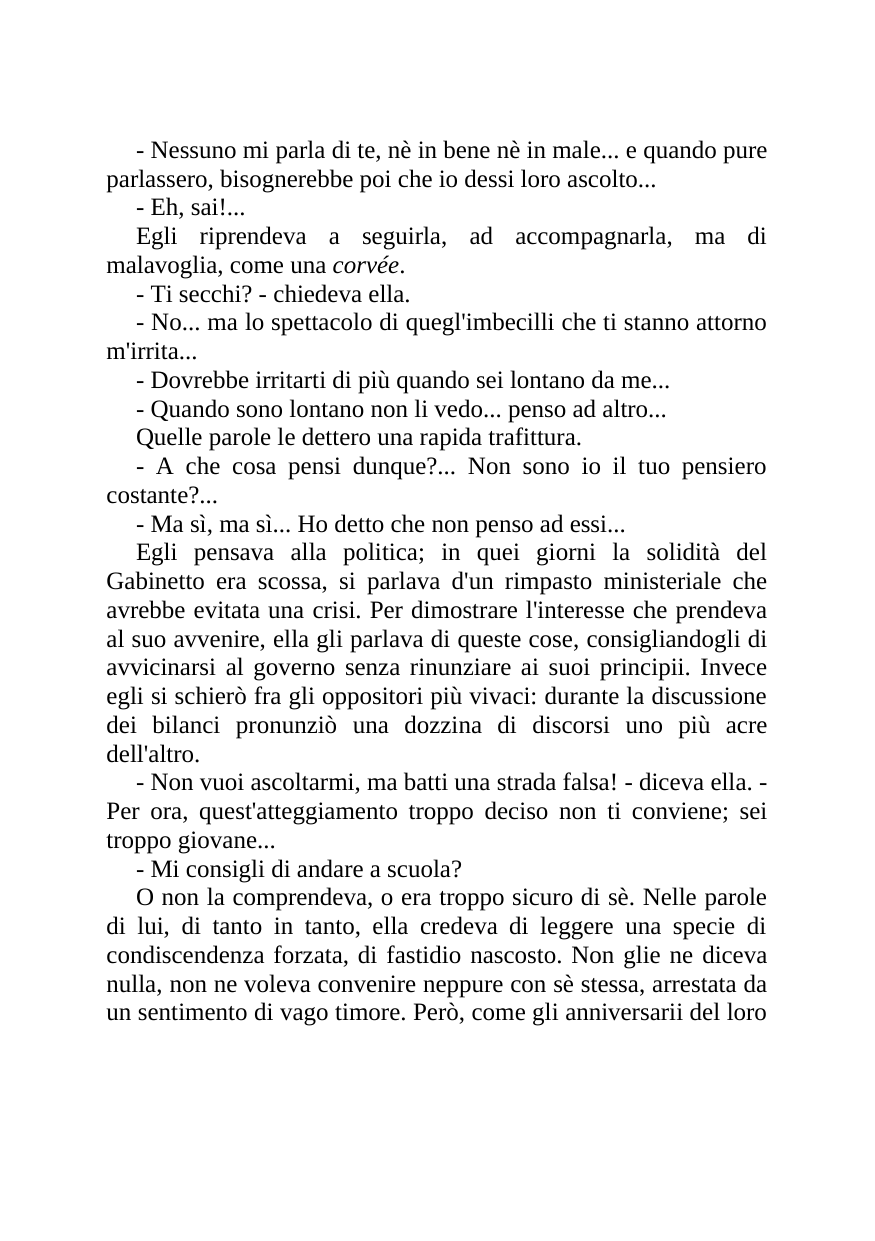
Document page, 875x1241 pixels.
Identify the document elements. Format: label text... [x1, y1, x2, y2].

text - Mi consigli di andare a scuola? [106, 854, 768, 882]
text O non la comprendeva, o era troppo sicuro di sè. Nelle parole di lui, di tanto in tanto, ella credeva di leggere una specie di condiscendenza forzata, di fastidio nascosto. Non glie ne diceva nulla, non ne voleva convenire neppure con sè stessa, arrestata da un sentimento di vago timore. Però, come gli anniversarii del loro [106, 882, 768, 1026]
text - Non vuoi ascoltarmi, ma batti una strada falsa! - diceva ella. - Per ora, quest'atteggiamento troppo deciso non ti conviene; sei troppo giovane... [106, 767, 768, 854]
text - A che cosa pensi dunque?... Non sono io il tuo pensiero costante?... [106, 451, 768, 509]
text Egli riprendeva a seguirla, ad accompagnarla, ma di malavoglia, come una corvée. [106, 221, 768, 279]
text - No... ma lo spettacolo di quegl'imbecilli che ti stanno attorno m'irrita... [106, 307, 768, 365]
text - Ti secchi? - chiedeva ella. [106, 279, 768, 307]
text Quelle parole le dettero una rapida trafittura. [106, 422, 768, 451]
text - Quando sono lontano non li vedo... penso ad altro... [106, 394, 768, 422]
text - Nessuno mi parla di te, nè in bene nè in male... e quando pure parlassero, bisognerebbe poi che io dessi loro ascolto... [106, 135, 768, 192]
text - Eh, sai!... [106, 192, 768, 221]
text Egli pensava alla politica; in quei giorni la solidità del Gabinetto era scossa, si parlava d'un rimpasto ministeriale che avrebbe evitata una crisi. Per dimostrare l'interesse che prendeva al suo avvenire, ella gli parlava di queste cose, consigliandogli di avvicinarsi al governo senza rinunziare ai suoi principii. Invece egli si schierò fra gli oppositori più vivaci: durante la discussione dei bilanci pronunziò una dozzina di discorsi uno più acre dell'altro. [106, 537, 768, 767]
text - Ma sì, ma sì... Ho detto che non penso ad essi... [106, 509, 768, 537]
text - Dovrebbe irritarti di più quando sei lontano da me... [106, 365, 768, 394]
